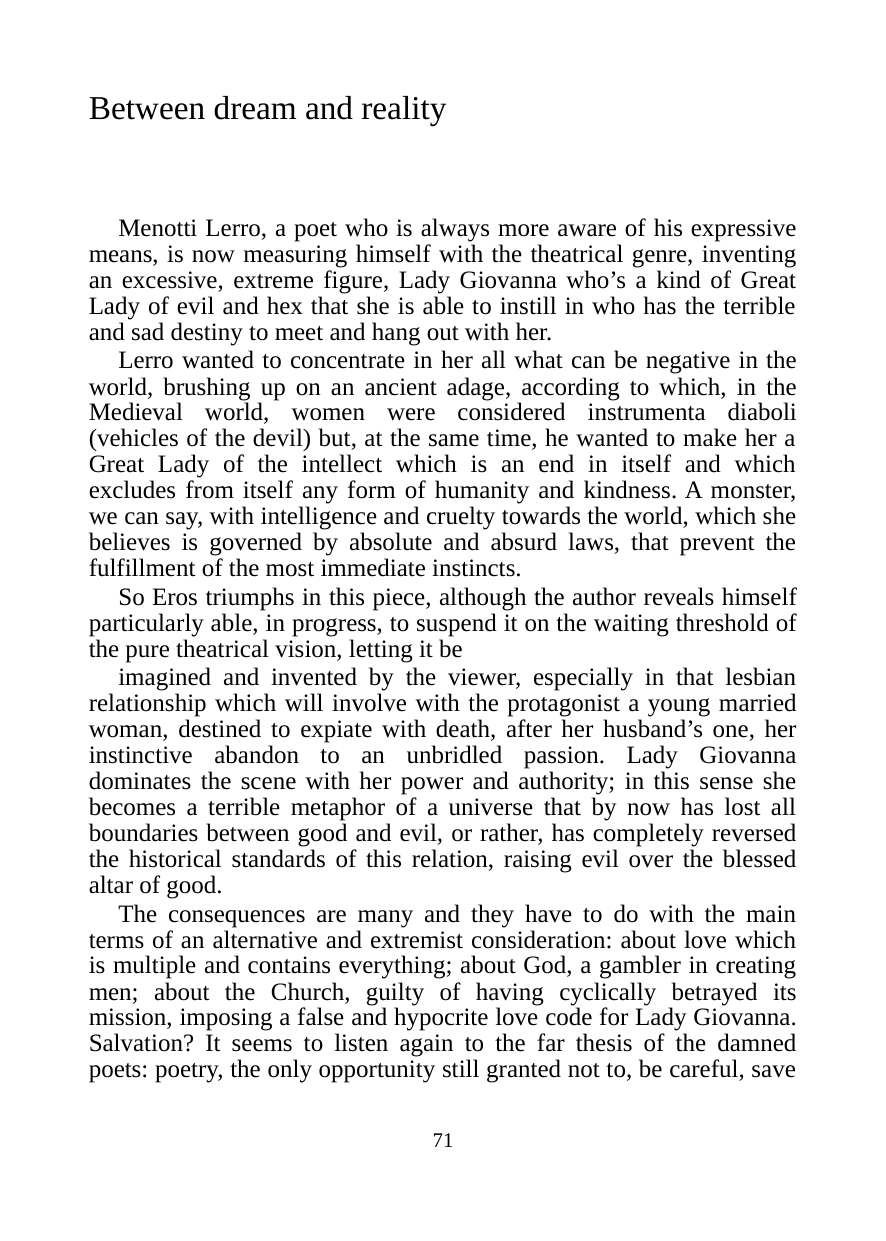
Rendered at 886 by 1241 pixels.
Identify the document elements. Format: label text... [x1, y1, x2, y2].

text So Eros triumphs in this piece, although the author reveals himself particularly able, in progress, to suspend it on the waiting threshold of the pure theatrical vision, letting it be [88, 582, 797, 662]
text Between dream and reality [88, 88, 797, 127]
text The consequences are many and they have to do with the main terms of an alternative and extremist consideration: about love which is multiple and contains everything; about God, a gambler in creating men; about the Church, guilty of having cyclically betrayed its mission, imposing a false and hypocrite love code for Lady Giovanna. Salvation? It seems to listen again to the far thesis of the damned poets: poetry, the only opportunity still granted not to, be careful, save [88, 899, 797, 1083]
text imagined and invented by the viewer, especially in that lesbian relationship which will involve with the protagonist a young married woman, destined to expiate with death, after her husband’s one, her instinctive abandon to an unbridled passion. Lady Giovanna dominates the scene with her power and authority; in this sense she becomes a terrible metaphor of a universe that by now has lost all boundaries between good and evil, or rather, has completely reversed the historical standards of this relation, raising evil over the blessed altar of good. [88, 662, 797, 899]
text Menotti Lerro, a poet who is always more aware of his expressive means, is now measuring himself with the theatrical genre, inventing an excessive, extreme figure, Lady Giovanna who’s a kind of Great Lady of evil and hex that she is able to instill in who has the terrible and sad destiny to meet and hang out with her. [88, 213, 797, 346]
text Lerro wanted to concentrate in her all what can be negative in the world, brushing up on an ancient adage, according to which, in the Medieval world, women were considered instrumenta diaboli (vehicles of the devil) but, at the same time, he wanted to make her a Great Lady of the intellect which is an end in itself and which excludes from itself any form of humanity and kindness. A monster, we can say, with intelligence and cruelty towards the world, which she believes is governed by absolute and absurd laws, that prevent the fulfillment of the most immediate instincts. [88, 346, 797, 582]
